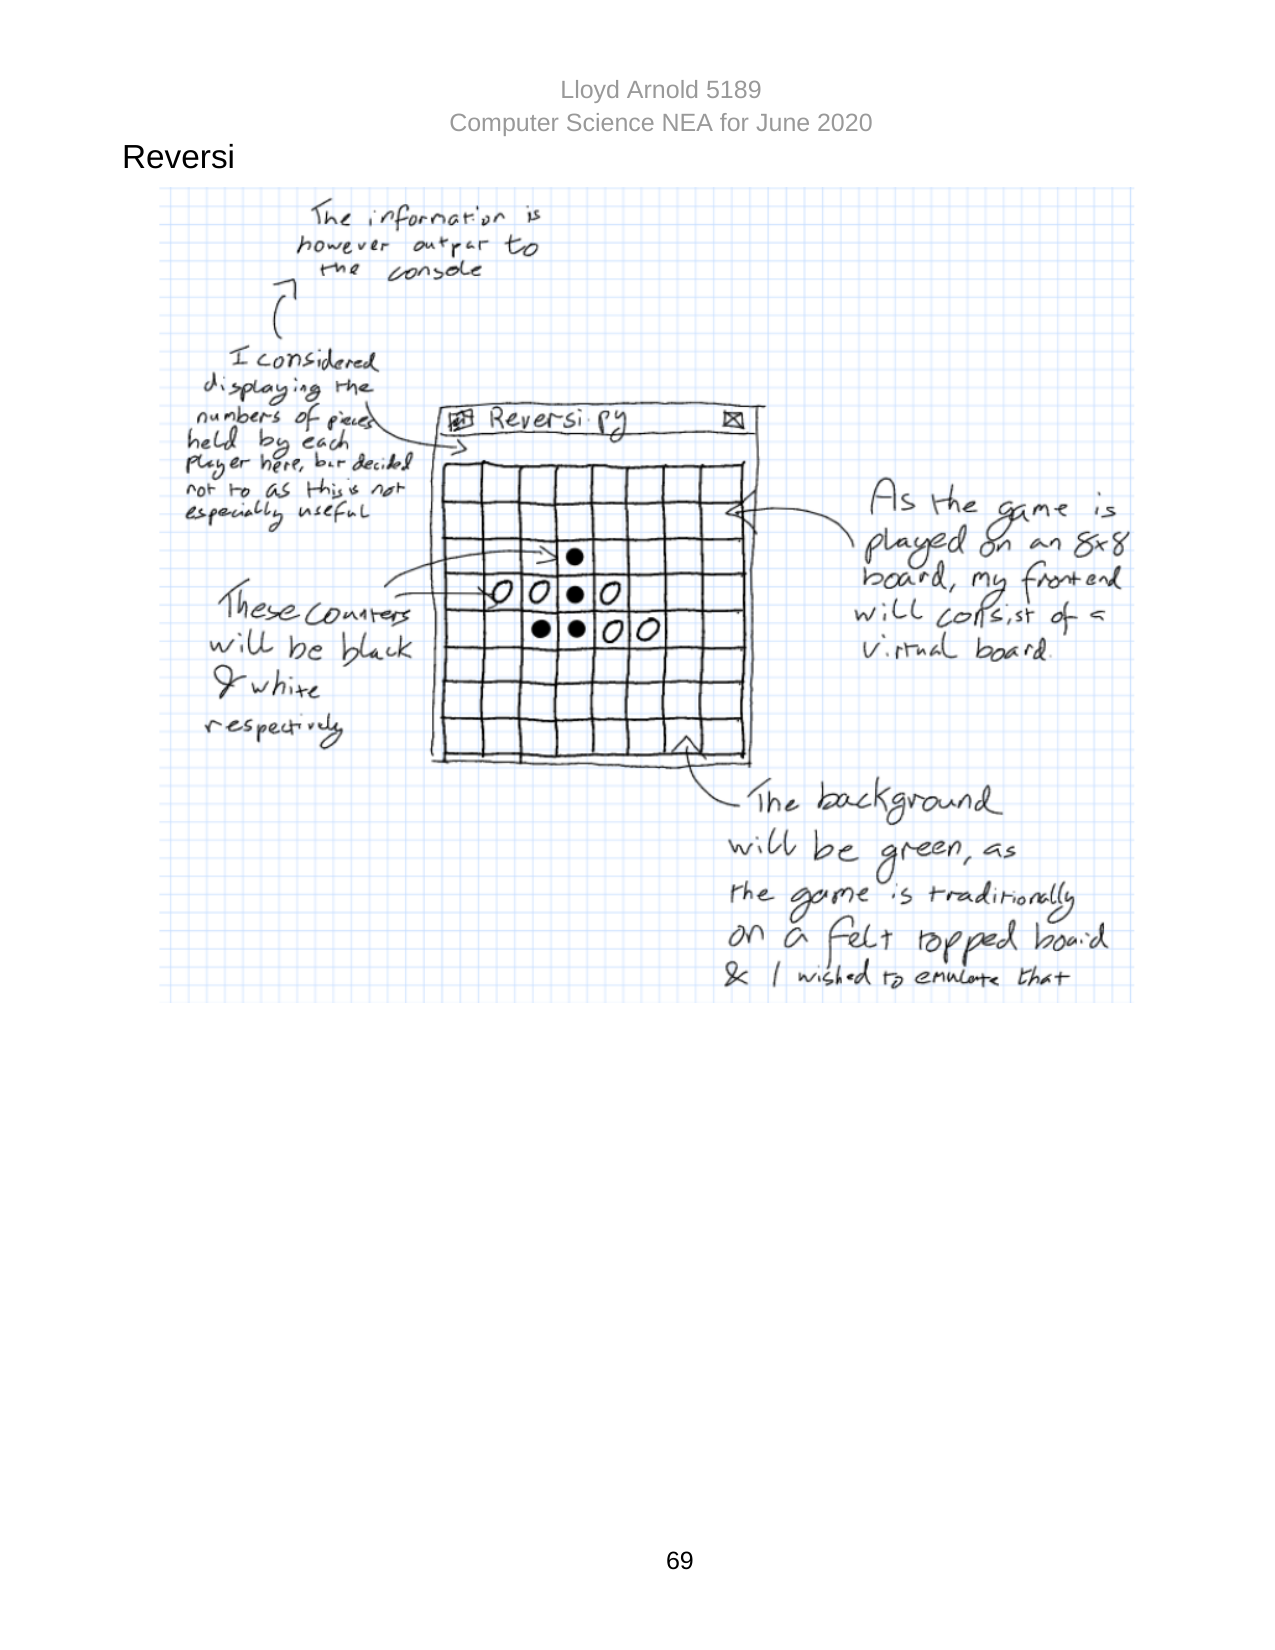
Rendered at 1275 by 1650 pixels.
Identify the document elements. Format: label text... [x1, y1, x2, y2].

picture [159, 187, 1135, 1003]
subtitle Reversi [122, 137, 1200, 175]
